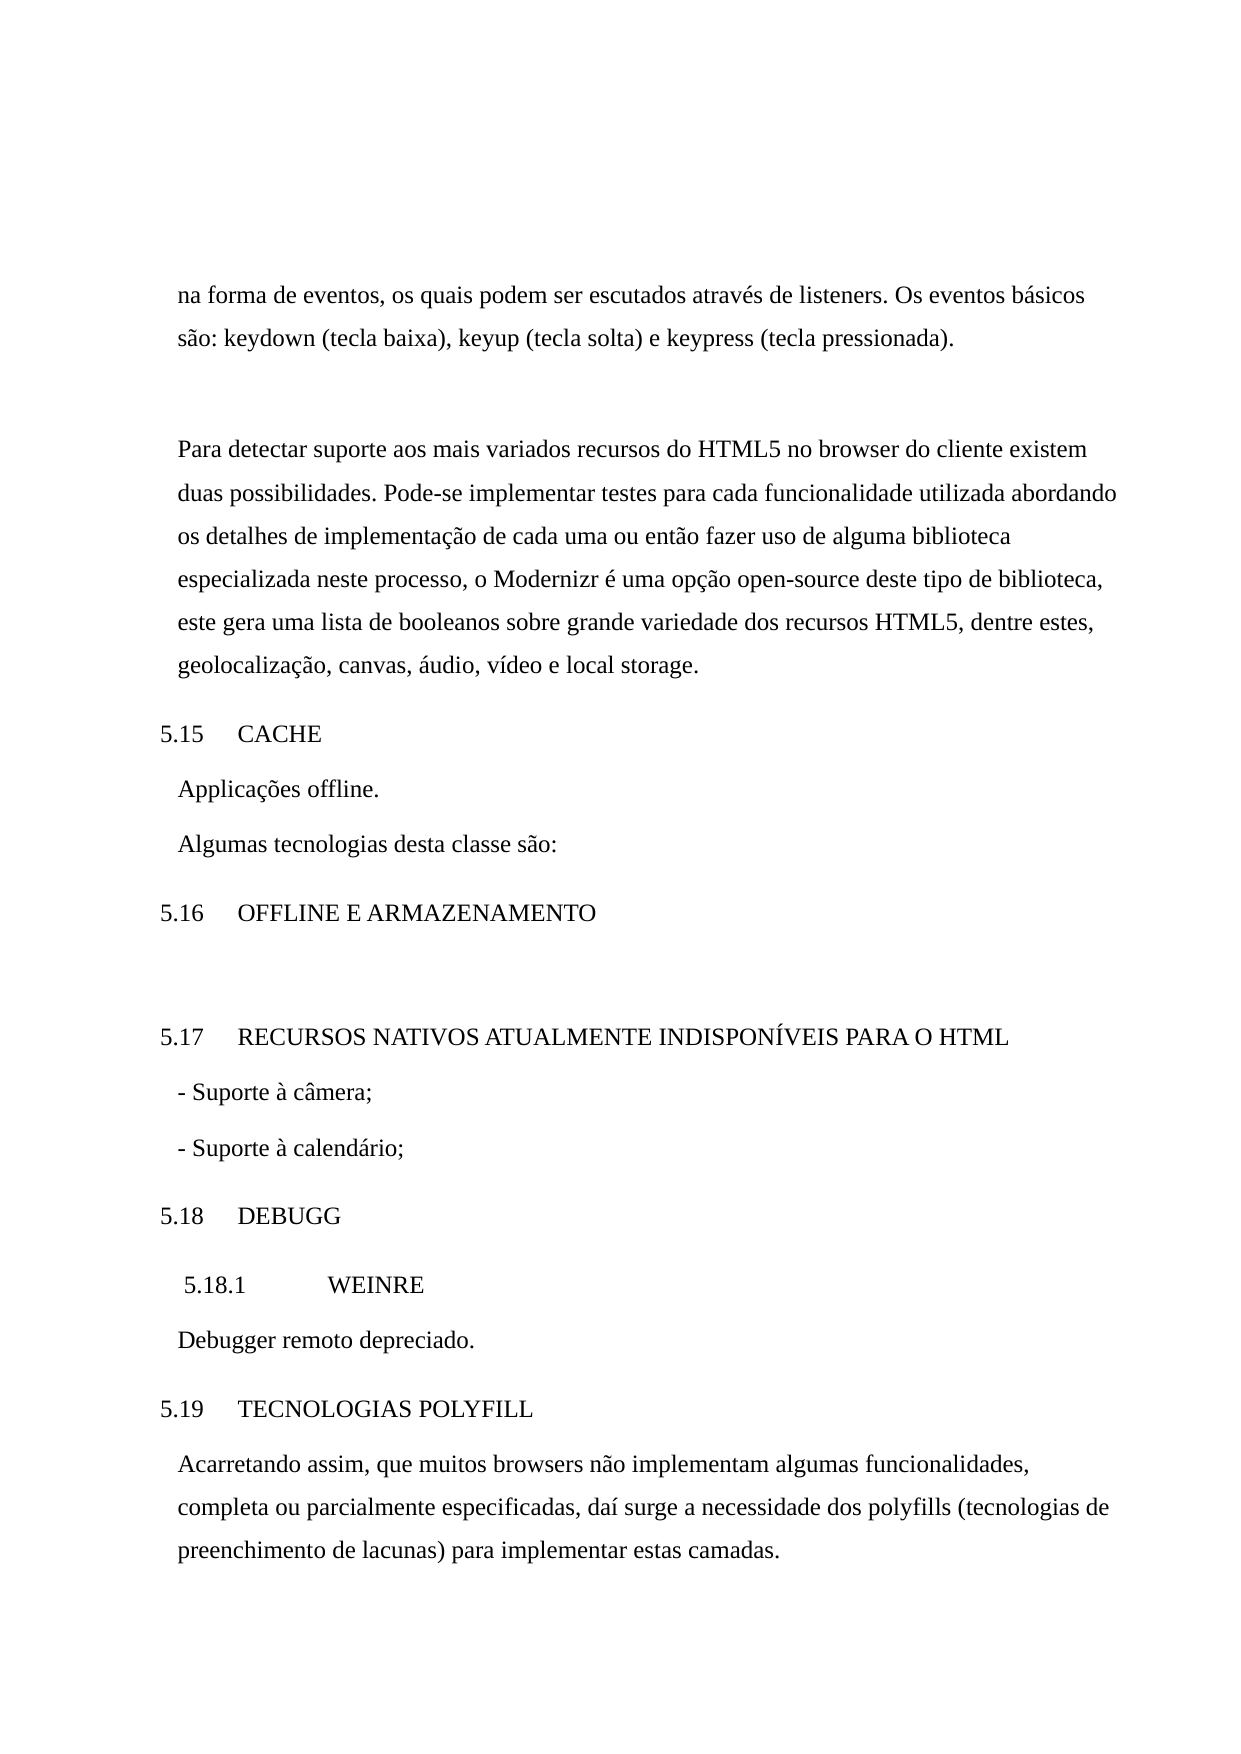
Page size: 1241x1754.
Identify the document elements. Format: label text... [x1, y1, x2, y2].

subtitle RECURSOS NATIVOS ATUALMENTE INDISPONíVEIS PARA O HTML [153, 1022, 1122, 1051]
text Debugger remoto depreciado. [177, 1325, 1122, 1354]
text Algumas tecnologias desta classe são: [177, 829, 1122, 858]
text - Suporte à calendário; [177, 1133, 1122, 1161]
subtitle TECNOLOGIAS POLYFILL [153, 1394, 1122, 1422]
text - Suporte à câmera; [177, 1077, 1122, 1106]
text Applicações offline. [177, 774, 1122, 803]
subtitle WEINRE [177, 1270, 1122, 1299]
text na forma de eventos, os quais podem ser escutados através de listeners. Os eventos básicos são: keydown (tecla baixa), keyup (tecla solta) e keypress (tecla pressionada). [177, 280, 1122, 352]
text Para detectar suporte aos mais variados recursos do HTML5 no browser do cliente existem duas possibilidades. Pode-se implementar testes para cada funcionalidade utilizada abordando os detalhes de implementação de cada uma ou então fazer uso de alguma biblioteca especializada neste processo, o Modernizr é uma opção open-source deste tipo de biblioteca, este gera uma lista de booleanos sobre grande variedade dos recursos HTML5, dentre estes, geolocalização, canvas, áudio, vídeo e local storage. [177, 434, 1122, 679]
text Acarretando assim, que muitos browsers não implementam algumas funcionalidades, completa ou parcialmente especificadas, daí surge a necessidade dos polyfills (tecnologias de preenchimento de lacunas) para implementar estas camadas. [177, 1449, 1122, 1564]
subtitle CACHE [153, 719, 1122, 748]
subtitle DEBUGG [153, 1201, 1122, 1230]
subtitle OFFLINE E ARMAZENAMENTO [153, 898, 1122, 927]
